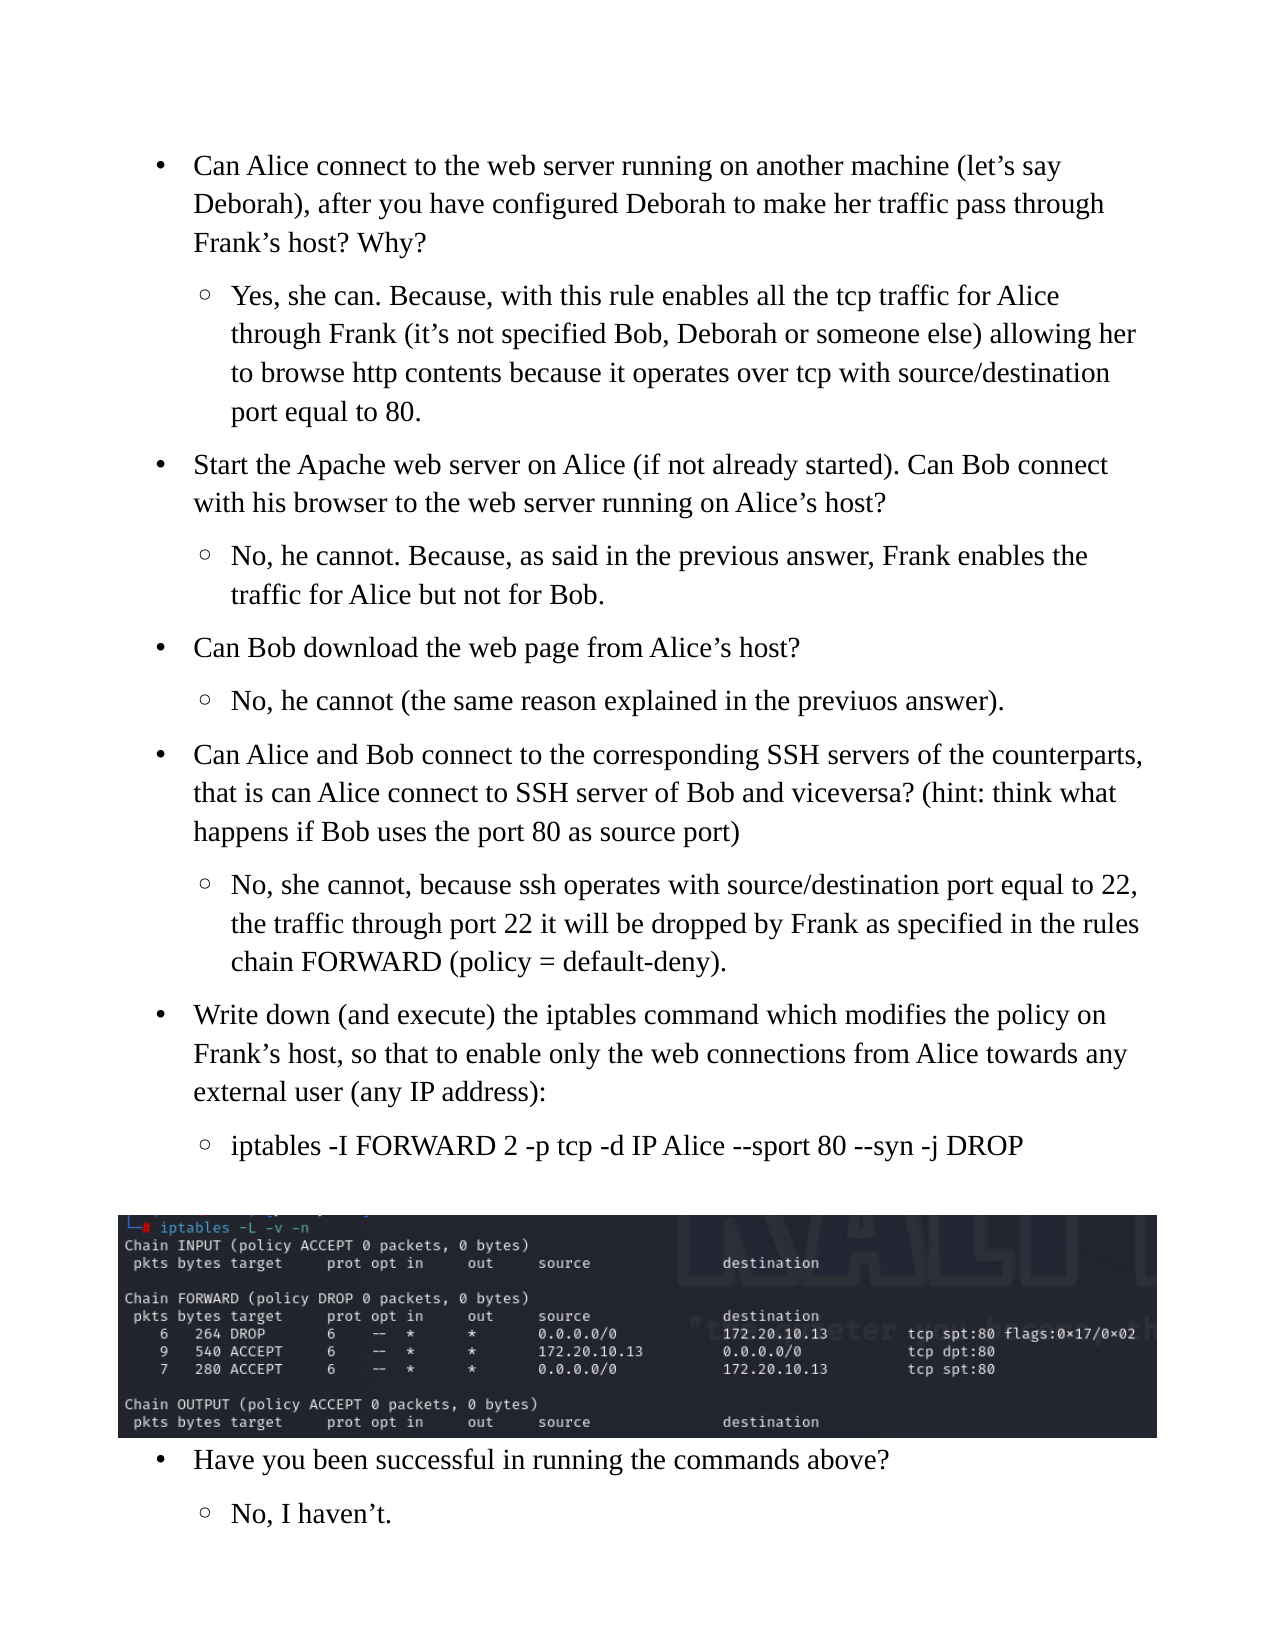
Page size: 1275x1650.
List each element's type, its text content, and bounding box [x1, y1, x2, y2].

list No, I haven’t. [193, 1496, 1157, 1529]
list No, she cannot, because ssh operates with source/destination port equal to 22, the traffic through port 22 it will be dropped by Frank as specified in the rules chain FORWARD (policy = default-deny). [193, 867, 1157, 978]
list iptables -I FORWARD 2 -p tcp -d IP Alice --sport 80 --syn -j DROP [193, 1128, 1157, 1161]
list Write down (and execute) the iptables command which modifies the policy on Frank’s host, so that to enable only the web connections from Alice towards any external user (any IP address): [156, 997, 1157, 1108]
list No, he cannot. Because, as said in the previous answer, Frank enables the traffic for Alice but not for Bob. [193, 538, 1157, 611]
list Can Alice and Bob connect to the corresponding SSH servers of the counterparts, that is can Alice connect to SSH server of Bob and viceversa? (hint: think what happens if Bob uses the port 80 as source port) [156, 737, 1157, 847]
list Have you been successful in running the commands above? [156, 1438, 1157, 1476]
list Can Alice connect to the web server running on another machine (let’s say Deborah), after you have configured Deborah to make her traffic pass through Frank’s host? Why? [156, 148, 1157, 258]
list No, he cannot (the same reason explained in the previuos answer). [193, 683, 1157, 717]
list Yes, she can. Because, with this rule enables all the tcp traffic for Alice through Frank (it’s not specified Bob, Deborah or someone else) allowing her to browse http contents because it operates over tcp with source/destination port equal to 80. [193, 278, 1157, 427]
list Start the Apache web server on Alice (if not already started). Can Bob connect with his browser to the web server running on Alice’s host? [156, 447, 1157, 519]
list Can Bob download the web page from Alice’s host? [156, 630, 1157, 664]
